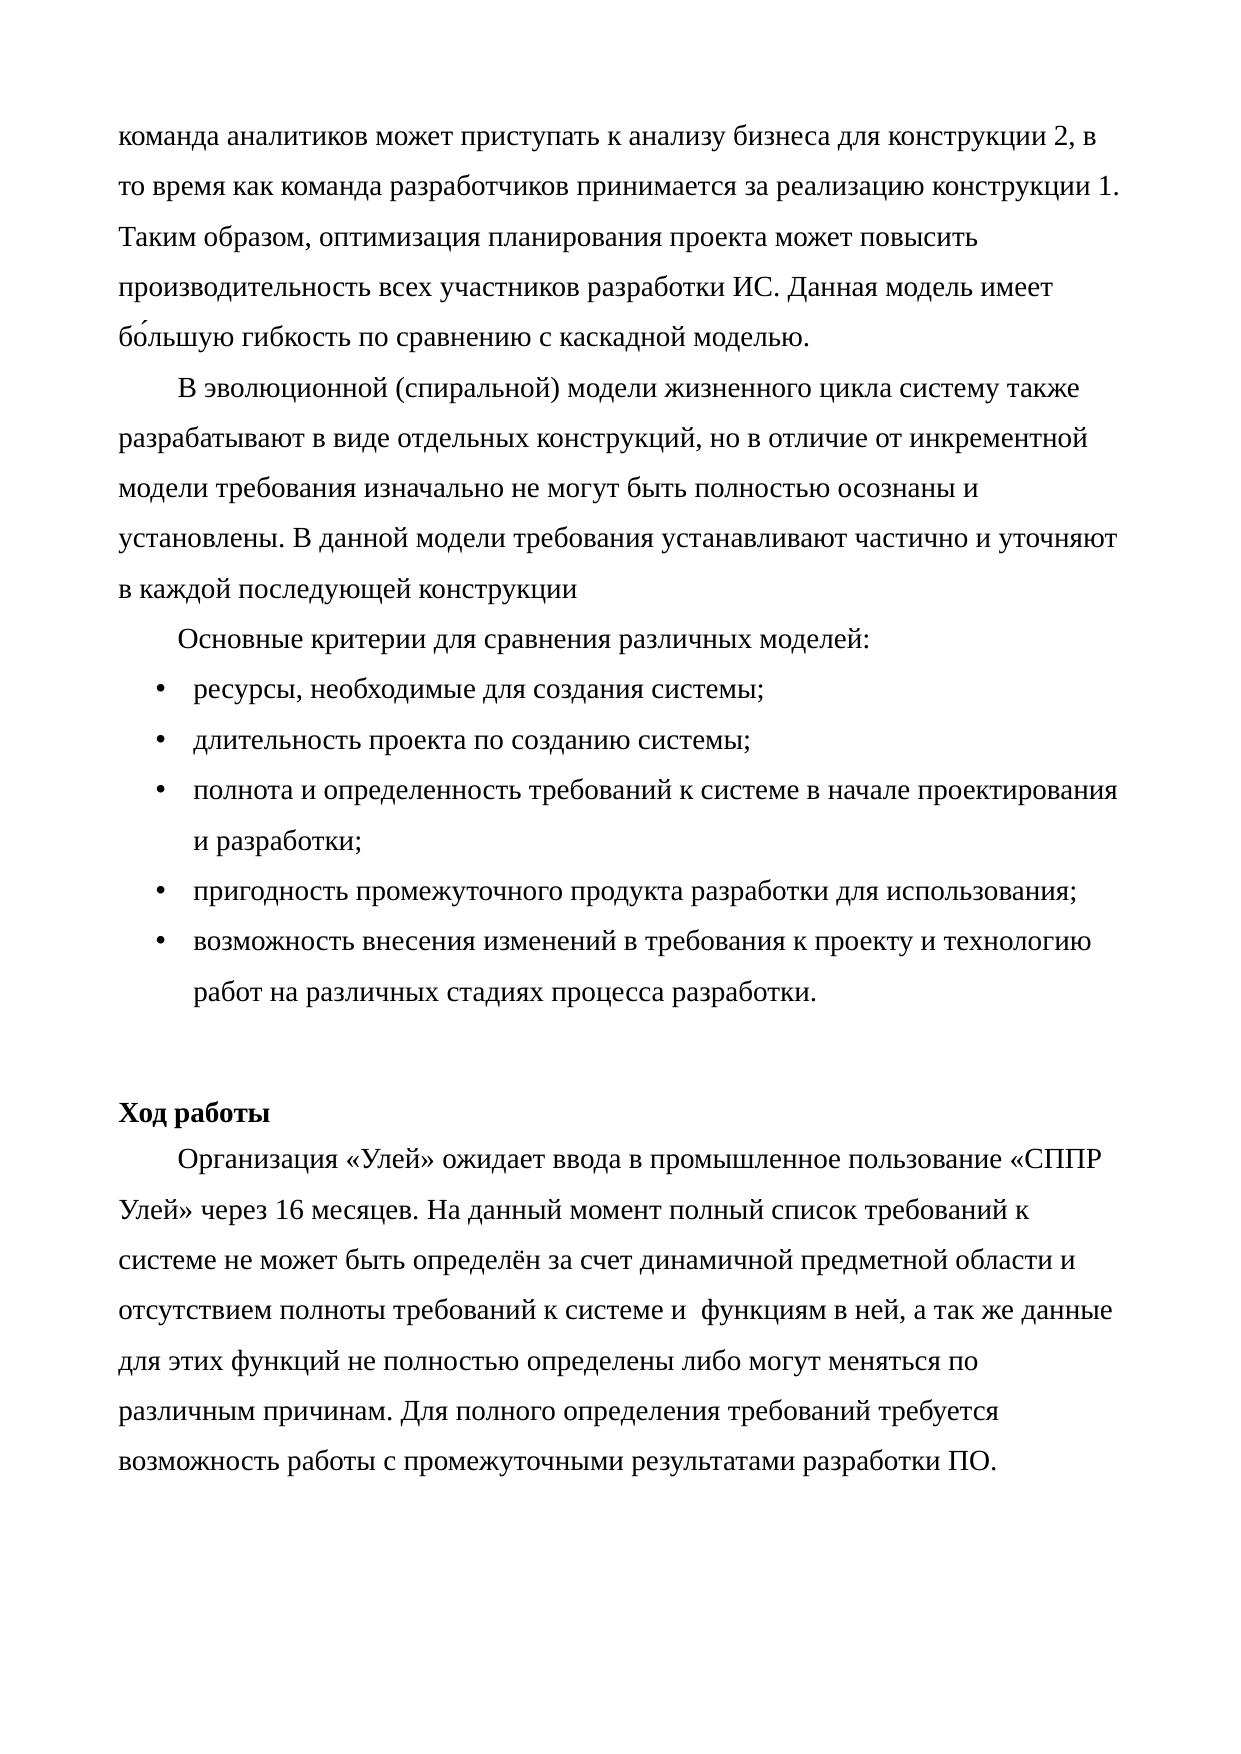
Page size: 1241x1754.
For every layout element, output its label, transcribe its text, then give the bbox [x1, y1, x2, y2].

subtitle Ход работы [118, 1095, 1122, 1129]
subtitle Основные критерии для сравнения различных моделей: [118, 621, 1122, 655]
subtitle В эволюционной (спиральной) модели жизненного цикла систему также разрабатывают в виде отдельных конструкций, но в отличие от инкрементной модели требования изначально не могут быть полностью осознаны и установлены. В данной модели требования устанавливают частично и уточняют в каждой последующей конструкции [118, 370, 1122, 604]
subtitle ресурсы, необходимые для создания системы; [156, 672, 1122, 705]
subtitle команда аналитиков может приступать к анализу бизнеса для конструкции 2, в то время как команда разработчиков принимается за реализацию конструкции 1. Таким образом, оптимизация планирования проекта может повысить производительность всех участников разработки ИС. Данная модель имеет бо́льшую гибкость по сравнению с каскадной моделью. [118, 118, 1122, 353]
subtitle длительность проекта по созданию системы; [156, 722, 1122, 756]
subtitle Организация «Улей» ожидает ввода в промышленное пользование «СППР Улей» через 16 месяцев. На данный момент полный список требований к системе не может быть определён за счет динамичной предметной области и отсутствием полноты требований к системе и функциям в ней, а так же данные для этих функций не полностью определены либо могут меняться по различным причинам. Для полного определения требований требуется возможность работы с промежуточными результатами разработки ПО. [118, 1141, 1122, 1477]
subtitle полнота и определенность требований к системе в начале проектирования и разработки; [156, 772, 1122, 856]
subtitle возможность внесения изменений в требования к проекту и технологию работ на различных стадиях процесса разработки. [156, 923, 1122, 1007]
subtitle пригодность промежуточного продукта разработки для использования; [156, 873, 1122, 907]
